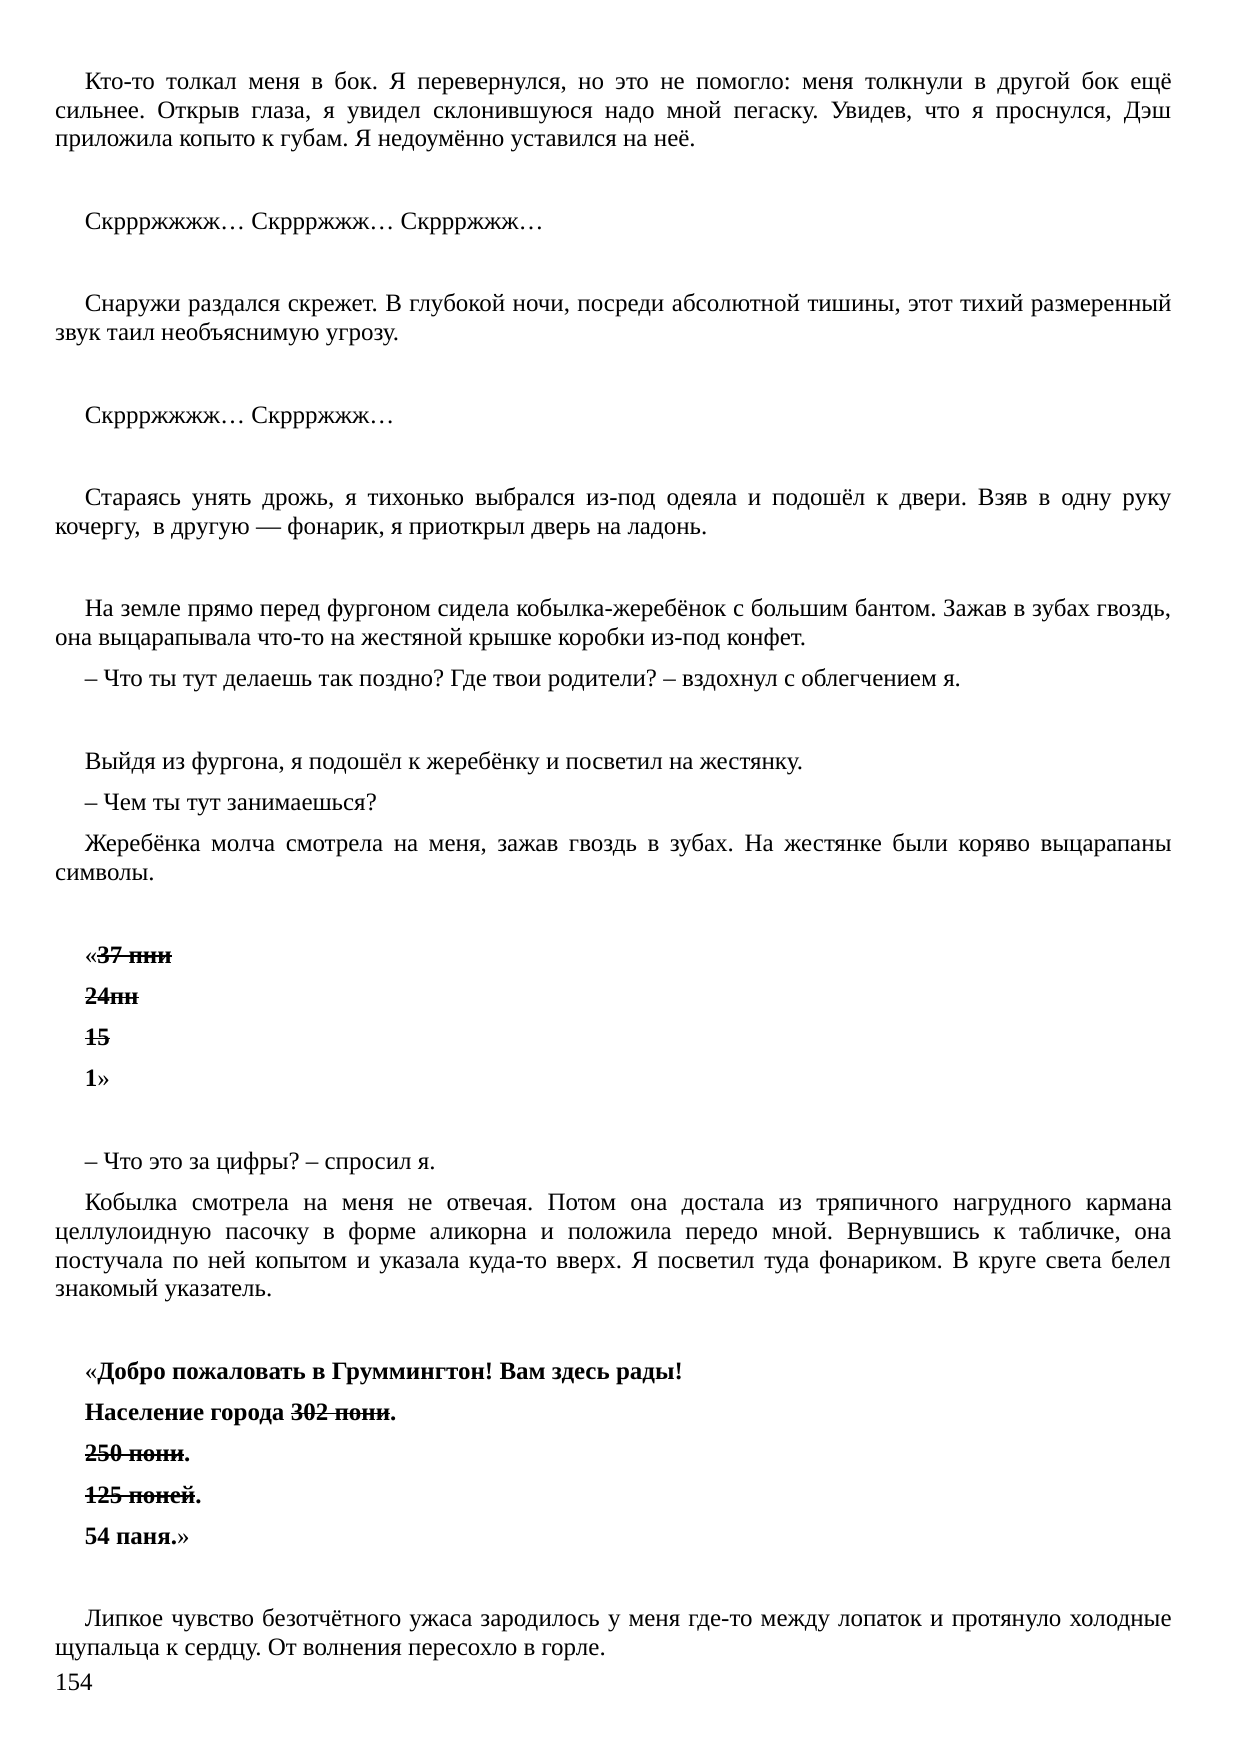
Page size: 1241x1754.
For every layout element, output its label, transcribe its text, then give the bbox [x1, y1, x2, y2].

text Население города 302 пони. [55, 1397, 1173, 1426]
text 24пн [55, 981, 1173, 1010]
text Жеребёнка молча смотрела на меня, зажав гвоздь в зубах. На жестянке были коряво выцарапаны символы. [55, 828, 1173, 886]
text 1» [55, 1063, 1173, 1092]
text «Добро пожаловать в Груммингтон! Вам здесь рады! [55, 1356, 1173, 1385]
text Липкое чувство безотчётного ужаса зародилось у меня где-то между лопаток и протянуло холодные щупальца к сердцу. От волнения пересохло в горле. [55, 1603, 1173, 1661]
text Снаружи раздался скрежет. В глубокой ночи, посреди абсолютной тишины, этот тихий размеренный звук таил необъяснимую угрозу. [55, 288, 1173, 346]
text – Что это за цифры? – спросил я. [55, 1146, 1173, 1175]
text 250 пони. [55, 1438, 1173, 1467]
text 125 поней. [55, 1480, 1173, 1508]
text 15 [55, 1022, 1173, 1051]
text 54 паня.» [55, 1521, 1173, 1550]
text Выйдя из фургона, я подошёл к жеребёнку и посветил на жестянку. [55, 746, 1173, 775]
text – Чем ты тут занимаешься? [55, 787, 1173, 816]
text – Что ты тут делаешь так поздно? Где твои родители? – вздохнул с облегчением я. [55, 663, 1173, 692]
text Скррржжжж… Скррржжж… Скррржжж… [55, 206, 1173, 235]
text Кобылка смотрела на меня не отвечая. Потом она достала из тряпичного нагрудного кармана целлулоидную пасочку в форме аликорна и положила передо мной. Вернувшись к табличке, она постучала по ней копытом и указала куда-то вверх. Я посветил туда фонариком. В круге света белел знакомый указатель. [55, 1187, 1173, 1302]
text На земле прямо перед фургоном сидела кобылка-жеребёнок с большим бантом. Зажав в зубах гвоздь, она выцарапывала что-то на жестяной крышке коробки из-под конфет. [55, 593, 1173, 651]
text Кто-то толкал меня в бок. Я перевернулся, но это не помогло: меня толкнули в другой бок ещё сильнее. Открыв глаза, я увидел склонившуюся надо мной пегаску. Увидев, что я проснулся, Дэш приложила копыто к губам. Я недоумённо уставился на неё. [55, 66, 1173, 152]
text Стараясь унять дрожь, я тихонько выбрался из-под одеяла и подошёл к двери. Взяв в одну руку кочергу, в другую — фонарик, я приоткрыл дверь на ладонь. [55, 482, 1173, 540]
text «37 пни [55, 940, 1173, 968]
text Скррржжжж… Скррржжж… [55, 400, 1173, 428]
